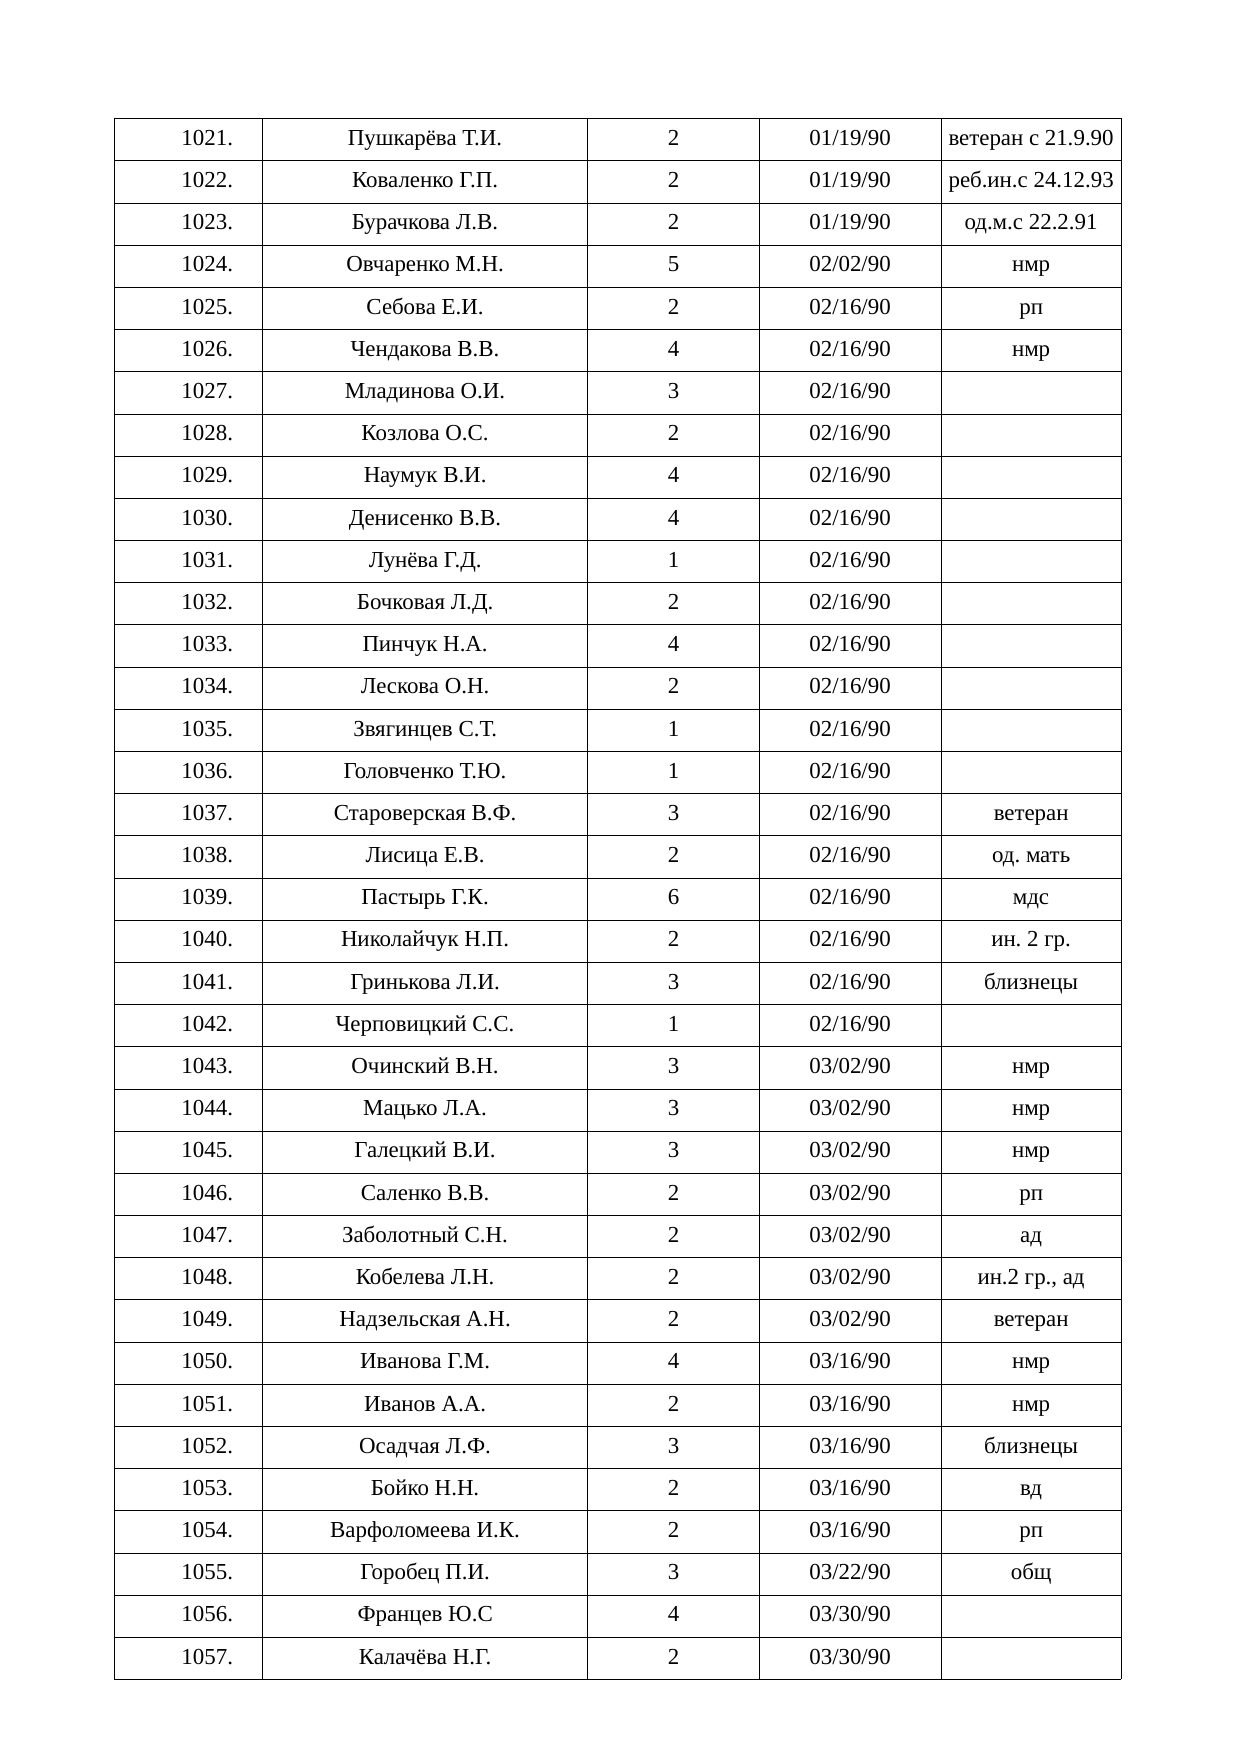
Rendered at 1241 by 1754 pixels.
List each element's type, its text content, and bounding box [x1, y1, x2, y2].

table_cell [942, 625, 1121, 667]
table_cell [115, 541, 262, 582]
table_cell 1 [588, 710, 759, 751]
table_cell рп [942, 1174, 1121, 1215]
table_cell [115, 1047, 262, 1088]
table_cell 3 [588, 1554, 759, 1595]
table_cell 4 [588, 1596, 759, 1637]
table_cell 2 [588, 415, 759, 456]
table_cell Саленко В.В. [263, 1174, 587, 1215]
table_cell 4 [588, 457, 759, 498]
table_cell Звягинцев С.Т. [263, 710, 587, 751]
table_cell 16.02.90 [760, 921, 941, 962]
table_cell 4 [588, 499, 759, 540]
table_cell Черповицкий С.С. [263, 1005, 587, 1046]
table_cell Заболотный С.Н. [263, 1216, 587, 1257]
table_cell 16.02.90 [760, 879, 941, 920]
table_cell нмр [942, 1132, 1121, 1173]
table_cell од.м.с 22.2.91 [942, 204, 1121, 245]
table_cell 4 [588, 330, 759, 371]
table_cell Себова Е.И. [263, 288, 587, 329]
table_cell 16.02.90 [760, 963, 941, 1004]
table_cell Бурачкова Л.В. [263, 204, 587, 245]
table_cell Овчаренко М.Н. [263, 246, 587, 287]
table_cell [115, 1300, 262, 1342]
table_cell 1 [588, 752, 759, 793]
table_cell Коваленко Г.П. [263, 161, 587, 202]
table_cell [115, 710, 262, 751]
table_cell нмр [942, 330, 1121, 371]
table_cell Лескова О.Н. [263, 668, 587, 709]
table_cell 16.02.90 [760, 457, 941, 498]
table_cell [942, 668, 1121, 709]
table_cell [115, 879, 262, 920]
table_cell 16.03.90 [760, 1511, 941, 1552]
table_cell 30.03.90 [760, 1596, 941, 1637]
table_cell нмр [942, 1343, 1121, 1384]
table_cell [942, 583, 1121, 624]
table_cell [115, 625, 262, 667]
table_cell 2 [588, 1511, 759, 1552]
table_cell [942, 1638, 1121, 1679]
table_cell 16.03.90 [760, 1343, 941, 1384]
table_cell 3 [588, 1047, 759, 1088]
table_cell 4 [588, 1343, 759, 1384]
table_cell Козлова О.С. [263, 415, 587, 456]
table_cell 30.03.90 [760, 1638, 941, 1679]
table_cell Пастырь Г.К. [263, 879, 587, 920]
table_cell 16.02.90 [760, 583, 941, 624]
table_cell ветеран с 21.9.90 [942, 119, 1121, 160]
table_cell 2 [588, 1216, 759, 1257]
table_cell 5 [588, 246, 759, 287]
table_cell 3 [588, 963, 759, 1004]
table_cell 16.02.90 [760, 330, 941, 371]
table_cell [115, 288, 262, 329]
table_cell 02.03.90 [760, 1258, 941, 1299]
table_cell 16.02.90 [760, 541, 941, 582]
table_cell [115, 1469, 262, 1510]
table_cell 2 [588, 1300, 759, 1342]
table_cell [115, 330, 262, 371]
table_cell [942, 541, 1121, 582]
table_cell 2 [588, 1258, 759, 1299]
table_cell Бойко Н.Н. [263, 1469, 587, 1510]
table_cell Гринькова Л.И. [263, 963, 587, 1004]
table_cell [115, 668, 262, 709]
table_cell Николайчук Н.П. [263, 921, 587, 962]
table_cell Очинский В.Н. [263, 1047, 587, 1088]
table_cell Иванова Г.М. [263, 1343, 587, 1384]
table_cell 22.03.90 [760, 1554, 941, 1595]
table_cell [115, 1638, 262, 1679]
table_cell [942, 1005, 1121, 1046]
table_cell 4 [588, 625, 759, 667]
table_cell 6 [588, 879, 759, 920]
table_cell 16.02.90 [760, 288, 941, 329]
table_cell Калачёва Н.Г. [263, 1638, 587, 1679]
table_cell [115, 1385, 262, 1426]
table_cell нмр [942, 1047, 1121, 1088]
table_cell [115, 963, 262, 1004]
table_cell [115, 119, 262, 160]
table_cell Кобелева Л.Н. [263, 1258, 587, 1299]
table_cell рп [942, 1511, 1121, 1552]
table_cell мдс [942, 879, 1121, 920]
table_cell рп [942, 288, 1121, 329]
table_cell [115, 457, 262, 498]
table_cell Бочковая Л.Д. [263, 583, 587, 624]
table_cell [115, 1005, 262, 1046]
table_cell 16.02.90 [760, 752, 941, 793]
table_cell Галецкий В.И. [263, 1132, 587, 1173]
table_cell од. мать [942, 836, 1121, 877]
table_cell 3 [588, 1427, 759, 1468]
table_cell [115, 1258, 262, 1299]
table_cell 2 [588, 1638, 759, 1679]
table_cell 1 [588, 1005, 759, 1046]
table_cell Денисенко В.В. [263, 499, 587, 540]
table_cell [115, 161, 262, 202]
table_cell 1 [588, 541, 759, 582]
table_cell нмр [942, 1090, 1121, 1131]
table_cell Наумук В.И. [263, 457, 587, 498]
table_cell ин.2 гр., ад [942, 1258, 1121, 1299]
table_cell 16.02.90 [760, 836, 941, 877]
table_cell Иванов А.А. [263, 1385, 587, 1426]
table_cell Горобец П.И. [263, 1554, 587, 1595]
table_cell [115, 1216, 262, 1257]
table_cell Осадчая Л.Ф. [263, 1427, 587, 1468]
table_cell [115, 752, 262, 793]
table_cell [115, 246, 262, 287]
table_cell Чендакова В.В. [263, 330, 587, 371]
table_cell вд [942, 1469, 1121, 1510]
table_cell 3 [588, 1090, 759, 1131]
table_cell 02.02.90 [760, 246, 941, 287]
table_cell реб.ин.с 24.12.93 [942, 161, 1121, 202]
table_cell 16.03.90 [760, 1385, 941, 1426]
table_cell 19.01.90 [760, 204, 941, 245]
table_cell [115, 1554, 262, 1595]
table_cell [115, 921, 262, 962]
table_cell [115, 1132, 262, 1173]
table_cell 3 [588, 372, 759, 413]
table_cell [942, 372, 1121, 413]
table_cell [115, 794, 262, 835]
table_cell 02.03.90 [760, 1090, 941, 1131]
table_cell близнецы [942, 963, 1121, 1004]
table_cell 3 [588, 1132, 759, 1173]
table_cell [115, 499, 262, 540]
table_cell ветеран [942, 794, 1121, 835]
table_cell 19.01.90 [760, 161, 941, 202]
table_cell 16.02.90 [760, 415, 941, 456]
table_cell [942, 752, 1121, 793]
table_cell [115, 1596, 262, 1637]
table_cell 2 [588, 668, 759, 709]
table_cell 2 [588, 1174, 759, 1215]
table_cell Младинова О.И. [263, 372, 587, 413]
table_cell 2 [588, 119, 759, 160]
table_cell 16.02.90 [760, 625, 941, 667]
table_cell Лисица Е.В. [263, 836, 587, 877]
table_cell 16.02.90 [760, 710, 941, 751]
table_cell ин. 2 гр. [942, 921, 1121, 962]
table_cell близнецы [942, 1427, 1121, 1468]
table_cell [942, 710, 1121, 751]
table_cell 16.03.90 [760, 1469, 941, 1510]
table_cell 16.02.90 [760, 372, 941, 413]
table_cell [115, 583, 262, 624]
table_cell [115, 415, 262, 456]
table_cell 02.03.90 [760, 1047, 941, 1088]
table_cell 2 [588, 836, 759, 877]
table_cell ветеран [942, 1300, 1121, 1342]
table_cell [115, 1427, 262, 1468]
table_cell 2 [588, 583, 759, 624]
table_cell Надзельская А.Н. [263, 1300, 587, 1342]
table_cell [115, 1343, 262, 1384]
table_cell [115, 372, 262, 413]
table_cell общ [942, 1554, 1121, 1595]
table_cell [115, 1174, 262, 1215]
table_cell 16.03.90 [760, 1427, 941, 1468]
table_cell нмр [942, 246, 1121, 287]
table_cell Лунёва Г.Д. [263, 541, 587, 582]
table_cell 19.01.90 [760, 119, 941, 160]
table_cell Пинчук Н.А. [263, 625, 587, 667]
table_cell 02.03.90 [760, 1174, 941, 1215]
table_cell 02.03.90 [760, 1216, 941, 1257]
table_cell 16.02.90 [760, 1005, 941, 1046]
table_cell [115, 1511, 262, 1552]
table_cell [942, 499, 1121, 540]
table_cell 3 [588, 794, 759, 835]
table_cell Пушкарёва Т.И. [263, 119, 587, 160]
table_cell Староверская В.Ф. [263, 794, 587, 835]
table_cell Головченко Т.Ю. [263, 752, 587, 793]
table_cell ад [942, 1216, 1121, 1257]
table_cell нмр [942, 1385, 1121, 1426]
table_cell [115, 1090, 262, 1131]
table_cell 16.02.90 [760, 794, 941, 835]
table_cell 2 [588, 204, 759, 245]
table_cell 2 [588, 1385, 759, 1426]
table_cell [942, 415, 1121, 456]
table_cell [942, 1596, 1121, 1637]
table_cell [942, 457, 1121, 498]
table_cell [115, 204, 262, 245]
table_cell 2 [588, 161, 759, 202]
table_cell 16.02.90 [760, 668, 941, 709]
table_cell 2 [588, 921, 759, 962]
table_cell 02.03.90 [760, 1132, 941, 1173]
table_cell 16.02.90 [760, 499, 941, 540]
table_cell [115, 836, 262, 877]
table_cell 2 [588, 288, 759, 329]
table_cell Францев Ю.С [263, 1596, 587, 1637]
table_cell Варфоломеева И.К. [263, 1511, 587, 1552]
table_cell Мацько Л.А. [263, 1090, 587, 1131]
table_cell 2 [588, 1469, 759, 1510]
table_cell 02.03.90 [760, 1300, 941, 1342]
